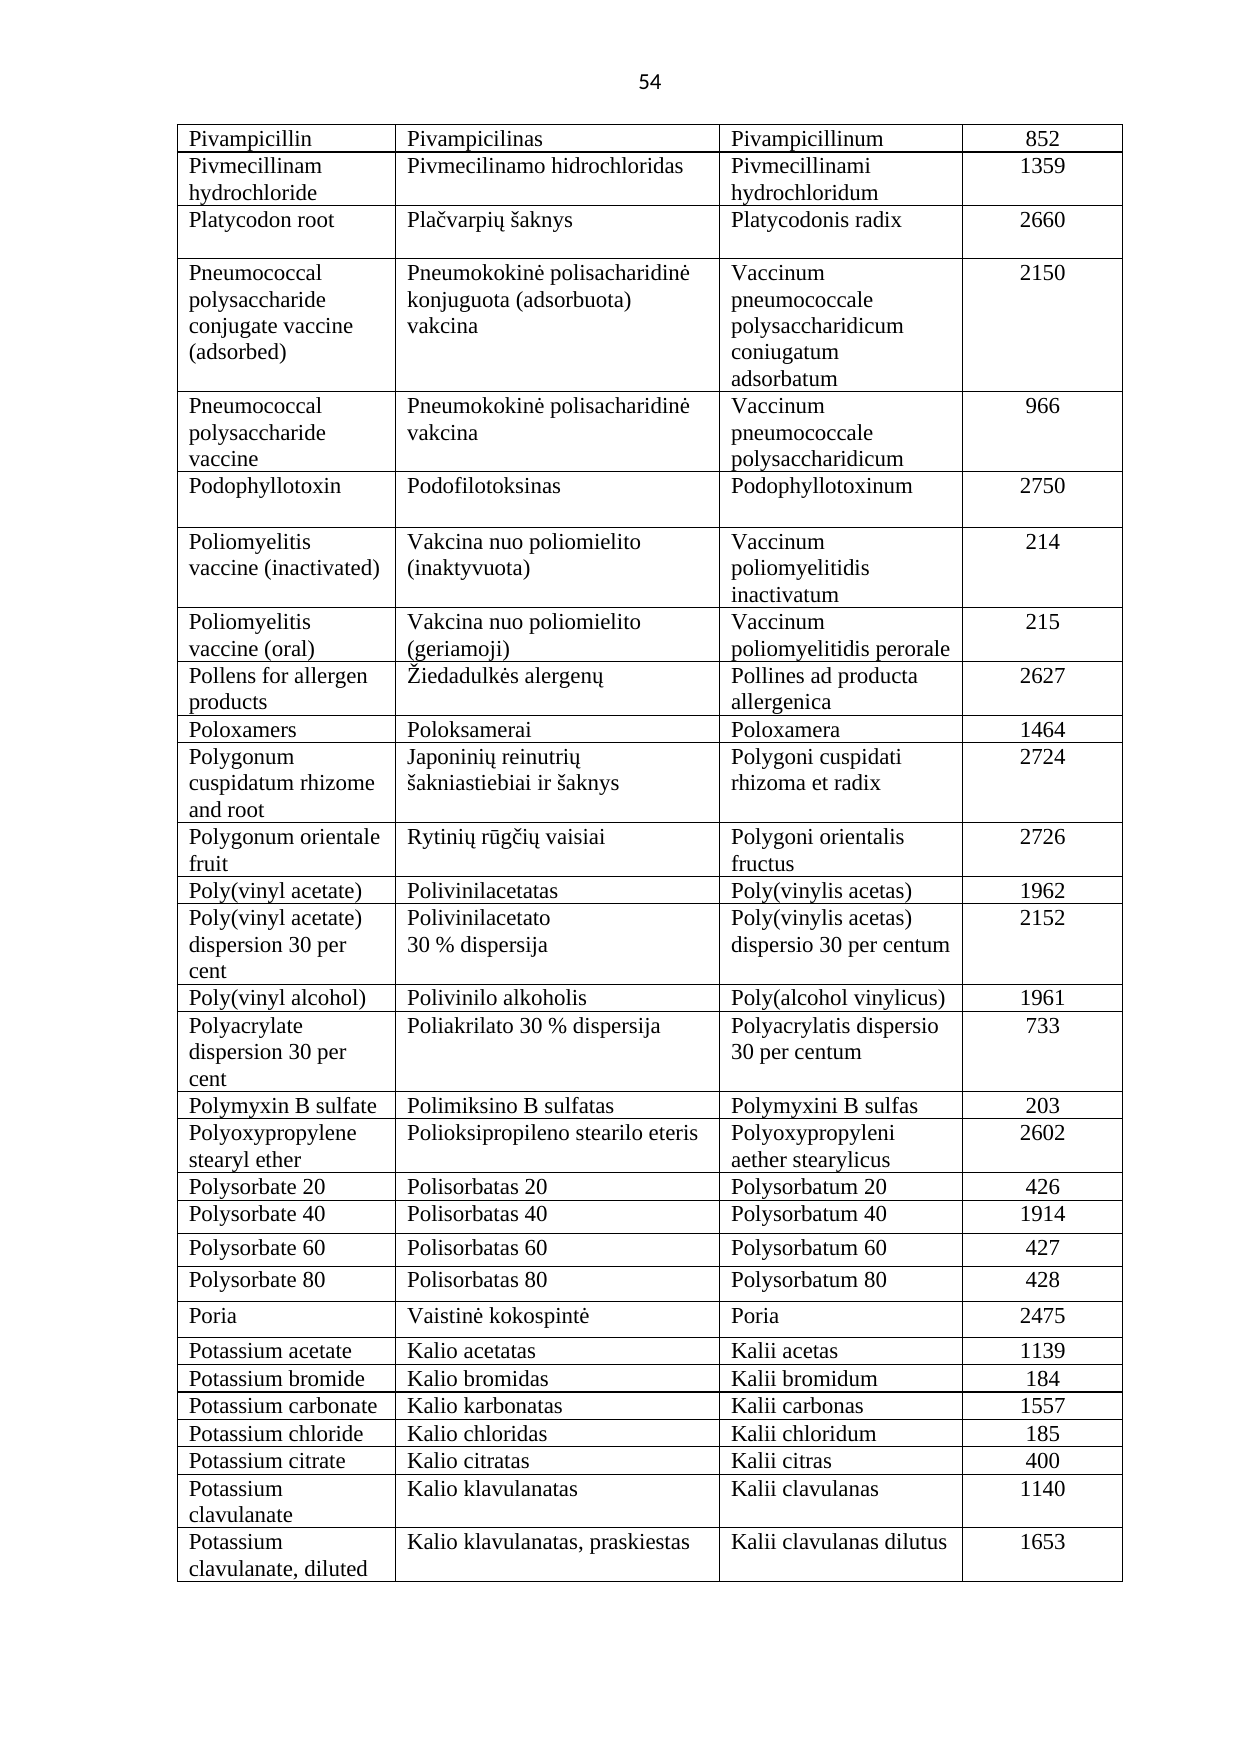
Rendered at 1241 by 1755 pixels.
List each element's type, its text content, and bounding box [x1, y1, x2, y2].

table_cell 215 [963, 608, 1122, 661]
table_cell Pneumokokinė polisacharidinė konjuguota (adsorbuota) vakcina [396, 259, 719, 391]
table_cell 428 [963, 1267, 1122, 1301]
table_cell Potassium citrate [178, 1447, 395, 1473]
table_cell 1914 [963, 1201, 1122, 1232]
table_cell Polyacrylate dispersion 30 per cent [178, 1012, 395, 1091]
table_cell Polygonum orientale fruit [178, 823, 395, 876]
table_cell Poria [178, 1302, 395, 1337]
table_cell Polisorbatas 20 [396, 1173, 719, 1199]
table_cell 966 [963, 392, 1122, 471]
table_cell Podophyllotoxin [178, 472, 395, 527]
table_cell Polioksipropileno stearilo eteris [396, 1119, 719, 1172]
table_cell 2152 [963, 904, 1122, 983]
table_cell Rytinių rūgčių vaisiai [396, 823, 719, 876]
table_cell 2627 [963, 662, 1122, 715]
table_cell Vaccinum poliomyelitidis perorale [720, 608, 962, 661]
table_cell Polyoxypropyleni aether stearylicus [720, 1119, 962, 1172]
table_cell Kalio klavulanatas [396, 1475, 719, 1527]
table_cell Poloxamers [178, 716, 395, 742]
table_cell Pivampicillin [178, 125, 395, 151]
table_cell Potassium carbonate [178, 1393, 395, 1419]
table_cell Pivmecilinamo hidrochloridas [396, 153, 719, 205]
table_cell 400 [963, 1447, 1122, 1473]
table_cell Polysorbatum 80 [720, 1267, 962, 1301]
table_cell 2475 [963, 1302, 1122, 1337]
table_cell 185 [963, 1420, 1122, 1446]
table_cell Poly(vinylis acetas) [720, 877, 962, 903]
table_cell 2602 [963, 1119, 1122, 1172]
table_cell 2724 [963, 743, 1122, 822]
table_cell Poly(vinyl acetate) [178, 877, 395, 903]
table_cell Poliomyelitis vaccine (inactivated) [178, 528, 395, 607]
table_cell 2726 [963, 823, 1122, 876]
table_cell Japoninių reinutrių šakniastiebiai ir šaknys [396, 743, 719, 822]
table_cell Kalii clavulanas [720, 1475, 962, 1527]
table_cell 1140 [963, 1475, 1122, 1527]
table_cell Plačvarpių šaknys [396, 206, 719, 258]
table_cell Poloksamerai [396, 716, 719, 742]
table_cell Kalio klavulanatas, praskiestas [396, 1528, 719, 1581]
table_cell Polimiksino B sulfatas [396, 1092, 719, 1118]
table_cell Vakcina nuo poliomielito (geriamoji) [396, 608, 719, 661]
table_cell Polisorbatas 80 [396, 1267, 719, 1301]
table_cell Podophyllotoxinum [720, 472, 962, 527]
table_cell Kalii carbonas [720, 1393, 962, 1419]
table_cell Polyacrylatis dispersio 30 per centum [720, 1012, 962, 1091]
table_cell Pivampicillinum [720, 125, 962, 151]
table_cell Potassium chloride [178, 1420, 395, 1446]
table_cell Polysorbate 60 [178, 1234, 395, 1266]
table_cell Polygoni cuspidati rhizoma et radix [720, 743, 962, 822]
table_cell Polisorbatas 60 [396, 1234, 719, 1266]
table_cell Polysorbatum 20 [720, 1173, 962, 1199]
table_cell Kalii chloridum [720, 1420, 962, 1446]
table_cell Potassium clavulanate, diluted [178, 1528, 395, 1581]
table_cell Poliomyelitis vaccine (oral) [178, 608, 395, 661]
table_cell Polivinilo alkoholis [396, 985, 719, 1011]
table_cell Pivmecillinami hydrochloridum [720, 153, 962, 205]
table_cell Potassium bromide [178, 1365, 395, 1391]
table_cell Vaccinum poliomyelitidis inactivatum [720, 528, 962, 607]
table_cell Polysorbate 20 [178, 1173, 395, 1199]
table_cell 1961 [963, 985, 1122, 1011]
table_cell Kalii bromidum [720, 1365, 962, 1391]
table_cell Potassium clavulanate [178, 1475, 395, 1527]
table_cell Polivinilacetato 30 % dispersija [396, 904, 719, 983]
table_cell 1139 [963, 1338, 1122, 1364]
table_cell Kalii citras [720, 1447, 962, 1473]
table_cell 1653 [963, 1528, 1122, 1581]
table_cell 852 [963, 125, 1122, 151]
table_cell Polymyxini B sulfas [720, 1092, 962, 1118]
table_cell Vakcina nuo poliomielito (inaktyvuota) [396, 528, 719, 607]
table_cell Pneumococcal polysaccharide conjugate vaccine (adsorbed) [178, 259, 395, 391]
table_cell Polysorbate 40 [178, 1201, 395, 1232]
table_cell Platycodonis radix [720, 206, 962, 258]
table_cell 1464 [963, 716, 1122, 742]
table_cell Kalio acetatas [396, 1338, 719, 1364]
table_cell Poly(alcohol vinylicus) [720, 985, 962, 1011]
table_cell 426 [963, 1173, 1122, 1199]
table_cell 184 [963, 1365, 1122, 1391]
table_cell 2660 [963, 206, 1122, 258]
table_cell Polysorbatum 40 [720, 1201, 962, 1232]
table_cell Vaccinum pneumococcale polysaccharidicum coniugatum adsorbatum [720, 259, 962, 391]
table_cell Kalio karbonatas [396, 1393, 719, 1419]
table_cell Polysorbatum 60 [720, 1234, 962, 1266]
table_cell Platycodon root [178, 206, 395, 258]
table_cell Poly(vinyl acetate) dispersion 30 per cent [178, 904, 395, 983]
table_cell 2750 [963, 472, 1122, 527]
table_cell 733 [963, 1012, 1122, 1091]
table_cell Poly(vinyl alcohol) [178, 985, 395, 1011]
table_cell Polisorbatas 40 [396, 1201, 719, 1232]
table_cell Polygonum cuspidatum rhizome and root [178, 743, 395, 822]
table_cell 1962 [963, 877, 1122, 903]
table_cell 203 [963, 1092, 1122, 1118]
table_cell Polysorbate 80 [178, 1267, 395, 1301]
table_cell Poliakrilato 30 % dispersija [396, 1012, 719, 1091]
table_cell Pneumokokinė polisacharidinė vakcina [396, 392, 719, 471]
table_cell Kalii acetas [720, 1338, 962, 1364]
table_cell Poria [720, 1302, 962, 1337]
table_cell Polymyxin B sulfate [178, 1092, 395, 1118]
table_cell 1557 [963, 1393, 1122, 1419]
table_cell Kalio citratas [396, 1447, 719, 1473]
table_cell Podofilotoksinas [396, 472, 719, 527]
table_cell Pivmecillinam hydrochloride [178, 153, 395, 205]
table_cell 1359 [963, 153, 1122, 205]
table_cell Pollens for allergen products [178, 662, 395, 715]
table_cell Polygoni orientalis fructus [720, 823, 962, 876]
table_cell Poloxamera [720, 716, 962, 742]
table_cell Pollines ad producta allergenica [720, 662, 962, 715]
table_cell Potassium acetate [178, 1338, 395, 1364]
table_cell 214 [963, 528, 1122, 607]
table_cell Poly(vinylis acetas) dispersio 30 per centum [720, 904, 962, 983]
table_cell Kalio chloridas [396, 1420, 719, 1446]
table_cell Pneumococcal polysaccharide vaccine [178, 392, 395, 471]
table_cell Kalio bromidas [396, 1365, 719, 1391]
table_cell Kalii clavulanas dilutus [720, 1528, 962, 1581]
table_cell Vaistinė kokospintė [396, 1302, 719, 1337]
table_cell Polivinilacetatas [396, 877, 719, 903]
table_cell Pivampicilinas [396, 125, 719, 151]
table_cell 427 [963, 1234, 1122, 1266]
table_cell Žiedadulkės alergenų [396, 662, 719, 715]
table_cell 2150 [963, 259, 1122, 391]
table_cell Polyoxypropylene stearyl ether [178, 1119, 395, 1172]
table_cell Vaccinum pneumococcale polysaccharidicum [720, 392, 962, 471]
